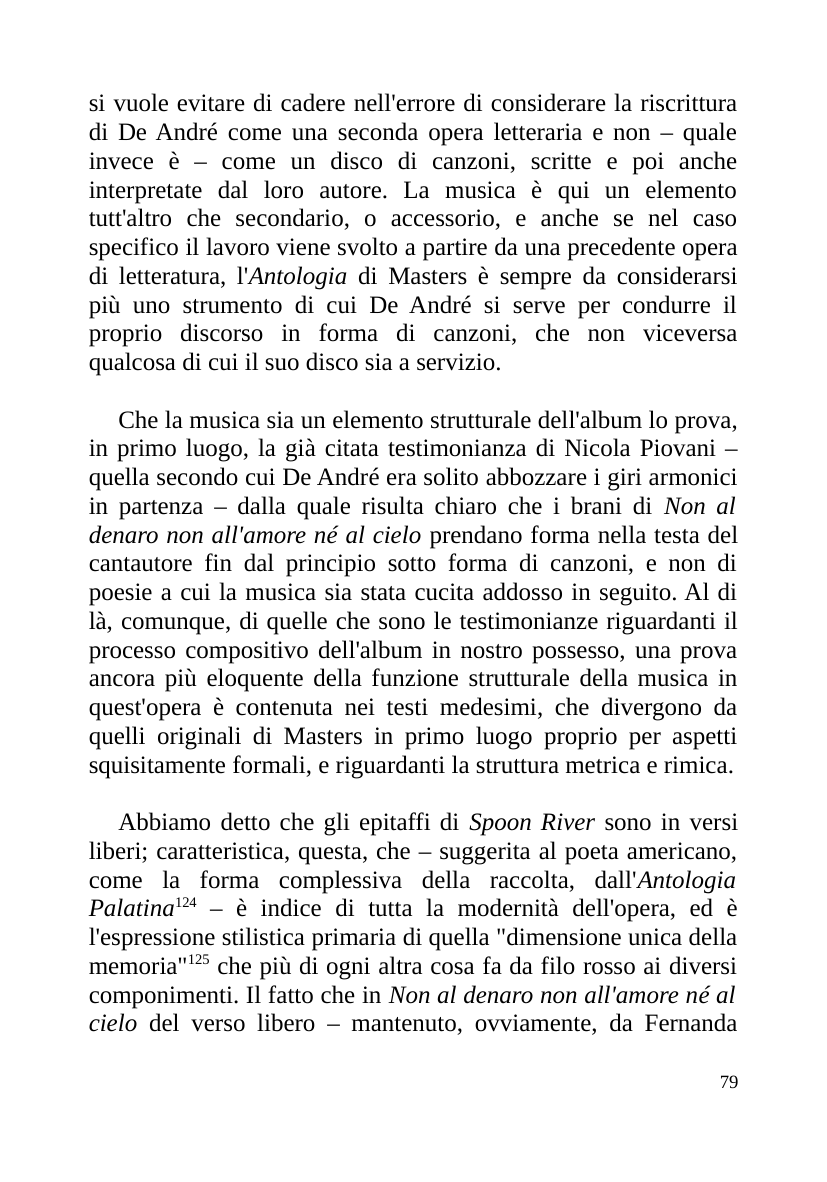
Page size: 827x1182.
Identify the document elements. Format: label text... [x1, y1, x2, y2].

text Che la musica sia un elemento strutturale dell'album lo prova, in primo luogo, la già citata testimonianza di Nicola Piovani – quella secondo cui De André era solito abbozzare i giri armonici in partenza – dalla quale risulta chiaro che i brani di Non al denaro non all'amore né al cielo prendano forma nella testa del cantautore fin dal principio sotto forma di canzoni, e non di poesie a cui la musica sia stata cucita addosso in seguito. Al di là, comunque, di quelle che sono le testimonianze riguardanti il processo compositivo dell'album in nostro possesso, una prova ancora più eloquente della funzione strutturale della musica in quest'opera è contenuta nei testi medesimi, che divergono da quelli originali di Masters in primo luogo proprio per aspetti squisitamente formali, e riguardanti la struttura metrica e rimica. [88, 405, 738, 778]
text si vuole evitare di cadere nell'errore di considerare la riscrittura di De André come una seconda opera letteraria e non – quale invece è – come un disco di canzoni, scritte e poi anche interpretate dal loro autore. La musica è qui un elemento tutt'altro che secondario, o accessorio, e anche se nel caso specifico il lavoro viene svolto a partire da una precedente opera di letteratura, l'Antologia di Masters è sempre da considerarsi più uno strumento di cui De André si serve per condurre il proprio discorso in forma di canzoni, che non viceversa qualcosa di cui il suo disco sia a servizio. [88, 88, 738, 376]
text Abbiamo detto che gli epitaffi di Spoon River sono in versi liberi; caratteristica, questa, che – suggerita al poeta americano, come la forma complessiva della raccolta, dall'Antologia Palatina – è indice di tutta la modernità dell'opera, ed è l'espressione stilistica primaria di quella "dimensione unica della memoria" che più di ogni altra cosa fa da filo rosso ai diversi componimenti. Il fatto che in Non al denaro non all'amore né al cielo del verso libero – mantenuto, ovviamente, da Fernanda [88, 807, 738, 1037]
